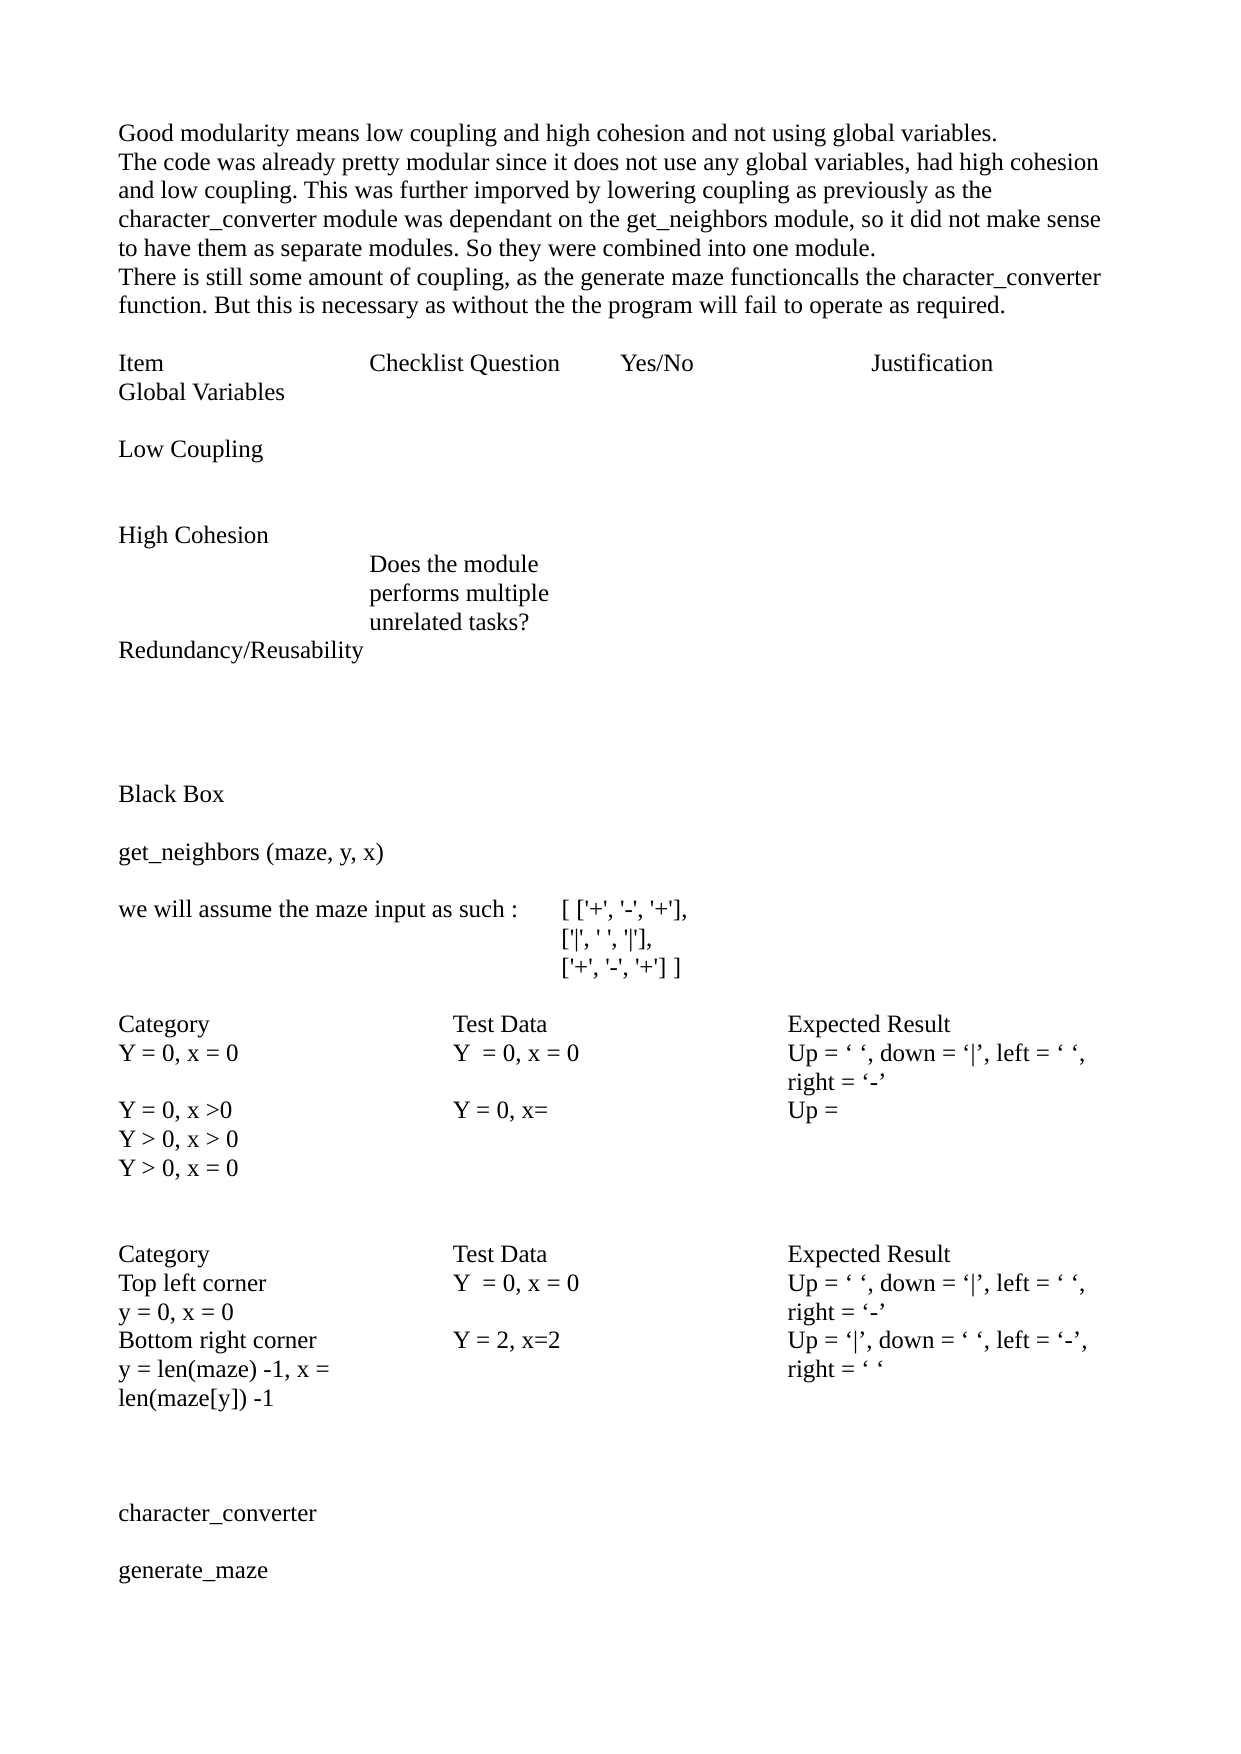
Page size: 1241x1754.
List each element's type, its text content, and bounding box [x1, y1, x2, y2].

table_cell Top left corner y = 0, x = 0 [118, 1268, 453, 1326]
table_cell [118, 406, 369, 434]
table_cell [118, 664, 369, 693]
table_header Expected Result [788, 1009, 1122, 1038]
text Good modularity means low coupling and high cohesion and not using global variables. [118, 118, 1122, 147]
table_cell Up = [788, 1096, 1122, 1124]
table_cell [620, 549, 871, 636]
table_cell Global Variables [118, 377, 1122, 406]
table_cell Up = ‘ ‘, down = ‘|’, left = ‘ ‘, right = ‘-’ [788, 1268, 1122, 1326]
table_cell Y > 0, x = 0 [118, 1153, 453, 1182]
table_header Justification [871, 348, 1122, 377]
table_header Category [118, 1239, 453, 1268]
table_cell Low Coupling [118, 434, 1122, 463]
table_cell [620, 492, 871, 521]
table_cell [620, 463, 871, 492]
table_cell Y = 0, x = 0 [118, 1038, 453, 1096]
text Black Box [118, 779, 1122, 808]
table_cell [118, 492, 369, 521]
table_cell [620, 664, 871, 693]
text character_converter [118, 1498, 1122, 1527]
table_cell [369, 492, 620, 521]
table_cell [118, 463, 369, 492]
text get_neighbors (maze, y, x) [118, 837, 1122, 866]
table_cell [118, 549, 369, 636]
table_header Test Data [453, 1009, 787, 1038]
table_cell Y = 0, x = 0 [453, 1038, 787, 1096]
table_cell [788, 1441, 1122, 1469]
table_cell [118, 1441, 453, 1469]
table_cell Y > 0, x > 0 [118, 1124, 453, 1153]
table_cell [788, 1153, 1122, 1182]
table_cell [788, 1124, 1122, 1153]
table_cell Up = ‘|’, down = ‘ ‘, left = ‘-’, right = ‘ ‘ [788, 1326, 1122, 1412]
table_cell Y = 0, x= [453, 1096, 787, 1124]
table_cell [453, 1412, 787, 1441]
table_cell [453, 1441, 787, 1469]
table_cell [871, 549, 1122, 636]
table_cell [620, 406, 871, 434]
table_cell High Cohesion [118, 521, 1122, 549]
table_cell [453, 1124, 787, 1153]
table_cell [118, 1412, 453, 1441]
table_cell [871, 664, 1122, 693]
table_cell [369, 463, 620, 492]
table_cell [871, 463, 1122, 492]
text The code was already pretty modular since it does not use any global variables, had high cohesion and low coupling. This was further imporved by lowering coupling as previously as the character_converter module was dependant on the get_neighbors module, so it did not make sense to have them as separate modules. So they were combined into one module. [118, 147, 1122, 262]
text There is still some amount of coupling, as the generate maze functioncalls the character_converter function. But this is necessary as without the the program will fail to operate as required. [118, 262, 1122, 319]
text generate_maze [118, 1556, 1122, 1584]
table_cell [788, 1412, 1122, 1441]
table_cell [871, 406, 1122, 434]
table_cell [453, 1153, 787, 1182]
table_cell Up = ‘ ‘, down = ‘|’, left = ‘ ‘, right = ‘-’ [788, 1038, 1122, 1096]
table_header Test Data [453, 1239, 787, 1268]
text ['|', ' ', '|'], [118, 923, 1122, 952]
table_cell [871, 492, 1122, 521]
table_header Category [118, 1009, 453, 1038]
table_header Item [118, 348, 369, 377]
table_header Yes/No [620, 348, 871, 377]
table_cell Y = 0, x = 0 [453, 1268, 787, 1326]
table_cell [369, 664, 620, 693]
table_cell Does the module performs multiple unrelated tasks? [369, 549, 620, 636]
text we will assume the maze input as such : [ ['+', '-', '+'], [118, 894, 1122, 923]
table_header Expected Result [788, 1239, 1122, 1268]
table_cell [369, 406, 620, 434]
table_cell Redundancy/Reusability [118, 636, 1122, 664]
table_cell Y = 0, x >0 [118, 1096, 453, 1124]
text ['+', '-', '+'] ] [118, 952, 1122, 981]
table_cell Bottom right corner y = len(maze) -1, x = len(maze[y]) -1 [118, 1326, 453, 1412]
table_cell Y = 2, x=2 [453, 1326, 787, 1412]
table_header Checklist Question [369, 348, 620, 377]
